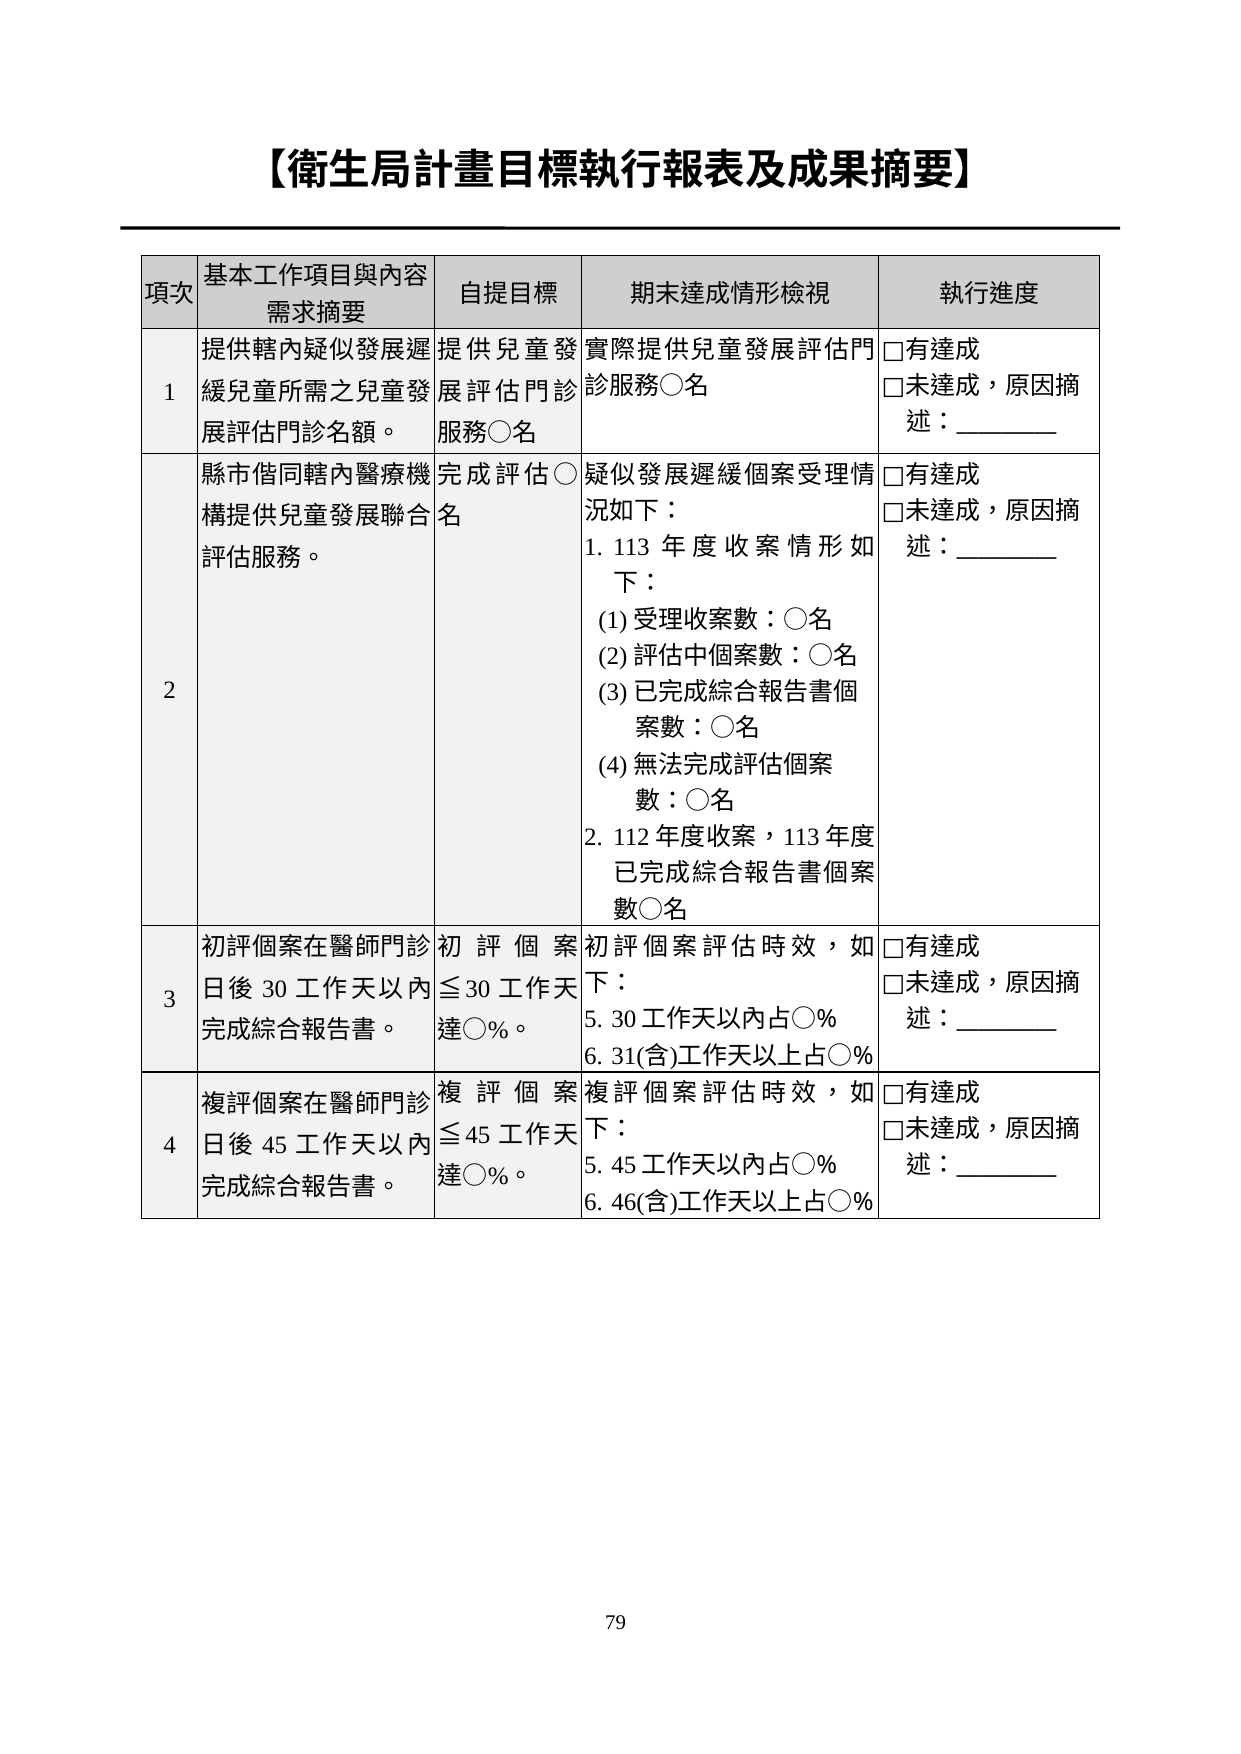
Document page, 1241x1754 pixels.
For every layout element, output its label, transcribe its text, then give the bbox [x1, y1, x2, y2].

table_cell 2 [142, 454, 197, 925]
table_header 自提目標 [435, 256, 581, 328]
table_cell 完成評估○名 [435, 454, 581, 925]
table_cell 縣市偕同轄內醫療機構提供兒童發展聯合評估服務。 [198, 454, 434, 925]
table_cell 提供兒童發展評估門診服務○名 [435, 329, 581, 453]
table_header 基本工作項目與內容需求摘要 [198, 256, 434, 328]
table_cell 複評個案≦45工作天達○%。 [435, 1073, 581, 1217]
table_cell 初評個案在醫師門診日後30工作天以內完成綜合報告書。 [198, 926, 434, 1071]
table_header 項次 [142, 256, 197, 328]
table_cell 初評個案≦30工作天達○%。 [435, 926, 581, 1071]
table_cell 複評個案評估時效，如下： 45工作天以內占○% 46(含)工作天以上占○% [582, 1073, 878, 1217]
table_cell 4 [142, 1073, 197, 1217]
table_cell □有達成 □未達成，原因摘述：­­­­_________ [879, 329, 1099, 453]
table_cell □有達成 □未達成，原因摘述：­­­­_________ [879, 926, 1099, 1071]
table_cell 複評個案在醫師門診日後45工作天以內完成綜合報告書。 [198, 1073, 434, 1217]
table_cell 1 [142, 329, 197, 453]
table_header 執行進度 [879, 256, 1099, 328]
text 【衛生局計畫目標執行報表及成果摘要】 [159, 136, 1081, 196]
table_cell 3 [142, 926, 197, 1071]
table_cell □有達成 □未達成，原因摘述：­­­­_________ [879, 454, 1099, 925]
table_cell 疑似發展遲緩個案受理情況如下： 113年度收案情形如下： 受理收案數：○名 評估中個案數：○名 已完成綜合報告書個案數：○名 無法完成評估個案數：○名 112年度收案，113年度已完成綜合報告書個案數○名 [582, 454, 878, 925]
table_cell 提供轄內疑似發展遲緩兒童所需之兒童發展評估門診名額。 [198, 329, 434, 453]
table_cell □有達成 □未達成，原因摘述：­­­­_________ [879, 1073, 1099, 1217]
table_header 期末達成情形檢視 [582, 256, 878, 328]
table_cell 實際提供兒童發展評估門診服務○名 [582, 329, 878, 453]
table_cell 初評個案評估時效，如下： 30工作天以內占○% 31(含)工作天以上占○% [582, 926, 878, 1071]
